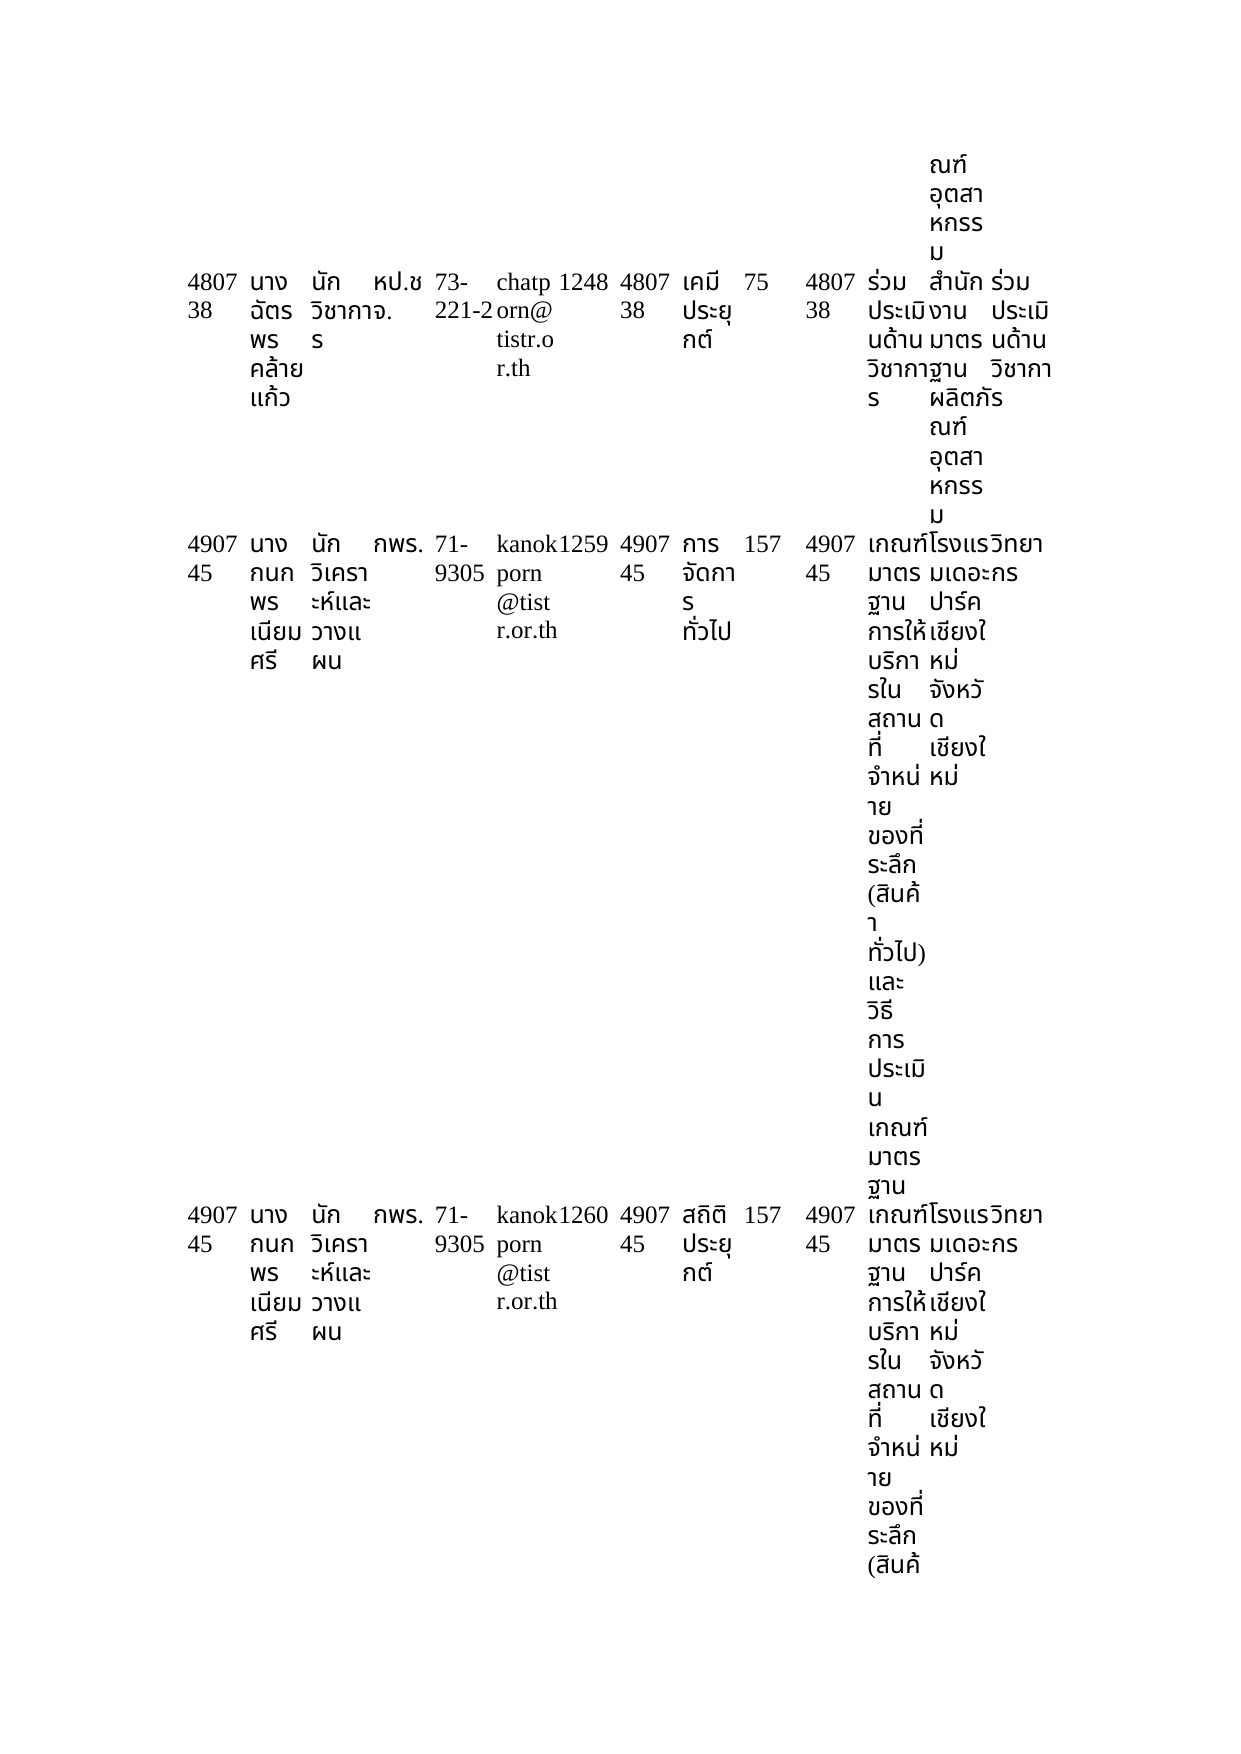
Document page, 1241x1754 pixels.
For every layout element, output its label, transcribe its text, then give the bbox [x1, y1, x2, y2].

table_cell กพร. [373, 529, 434, 1200]
table_cell chatporn@tistr.or.th [496, 267, 558, 529]
table_cell นางกนกพร เนียมศรี [249, 1200, 311, 1579]
table_cell สำนักงานมาตรฐานผลิตภัณฑ์อุตสาหกรรม [929, 267, 991, 529]
table_cell [682, 150, 743, 267]
table_cell 1259 [558, 529, 620, 1200]
table_cell [805, 150, 867, 267]
table_cell [991, 150, 1053, 267]
table_cell [867, 150, 929, 267]
table_cell โรงแรมเดอะปาร์คเชียงใหม่ จังหวัดเชียงใหม่ [929, 529, 991, 1200]
table_cell kanokporn@tistr.or.th [496, 1200, 558, 1579]
table_cell นักวิเคราะห์และวางแผน [311, 1200, 373, 1579]
table_cell 490745 [805, 1200, 867, 1579]
table_cell โรงแรมเดอะปาร์คเชียงใหม่ จังหวัดเชียงใหม่ [929, 1200, 991, 1579]
table_cell นางกนกพร เนียมศรี [249, 529, 311, 1200]
table_cell 490745 [620, 529, 682, 1200]
table_cell [373, 150, 434, 267]
table_cell นักวิเคราะห์และวางแผน [311, 529, 373, 1200]
table_cell 73-221-2 [435, 267, 496, 529]
table_cell [558, 150, 620, 267]
table_cell 490745 [805, 529, 867, 1200]
table_cell เกณฑ์มาตรฐานการให้บริการในสถานที่จำหน่ายของที่ระลึก (สินค้าทั่วไป) และ วิธีการประเมินเกณฑ์มาตรฐาน [867, 529, 929, 1200]
table_cell ร่วมประเมินด้านวิชาการ [991, 267, 1053, 529]
table_cell ณฑ์อุตสาหกรรม [929, 150, 991, 267]
table_cell kanokporn@tistr.or.th [496, 529, 558, 1200]
table_cell วิทยากร [991, 1200, 1053, 1579]
table_cell นางฉัตรพร คล้ายแก้ว [249, 267, 311, 529]
table_cell 157 [744, 529, 805, 1200]
table_cell 1260 [558, 1200, 620, 1579]
table_cell ร่วมประเมินด้านวิชาการ [867, 267, 929, 529]
table_cell [744, 150, 805, 267]
table_cell 490745 [188, 529, 249, 1200]
table_cell 490745 [188, 1200, 249, 1579]
table_cell นักวิชาการ [311, 267, 373, 529]
table_cell 480738 [620, 267, 682, 529]
table_cell [311, 150, 373, 267]
table_cell 490745 [620, 1200, 682, 1579]
table_cell 71-9305 [435, 529, 496, 1200]
table_cell 1248 [558, 267, 620, 529]
table_cell 480738 [188, 267, 249, 529]
table_cell การจัดการทั่วไป [682, 529, 743, 1200]
table_cell [496, 150, 558, 267]
table_cell [435, 150, 496, 267]
table_cell กพร. [373, 1200, 434, 1579]
table_cell [620, 150, 682, 267]
table_cell 75 [744, 267, 805, 529]
table_cell 480738 [805, 267, 867, 529]
table_cell เคมีประยุกต์ [682, 267, 743, 529]
table_cell 71-9305 [435, 1200, 496, 1579]
table_cell [188, 150, 249, 267]
table_cell [249, 150, 311, 267]
table_cell 157 [744, 1200, 805, 1579]
table_cell สถิติประยุกต์ [682, 1200, 743, 1579]
table_cell หป.ชจ. [373, 267, 434, 529]
table_cell เกณฑ์มาตรฐานการให้บริการในสถานที่จำหน่ายของที่ระลึก (สินค้ [867, 1200, 929, 1579]
table_cell วิทยากร [991, 529, 1053, 1200]
